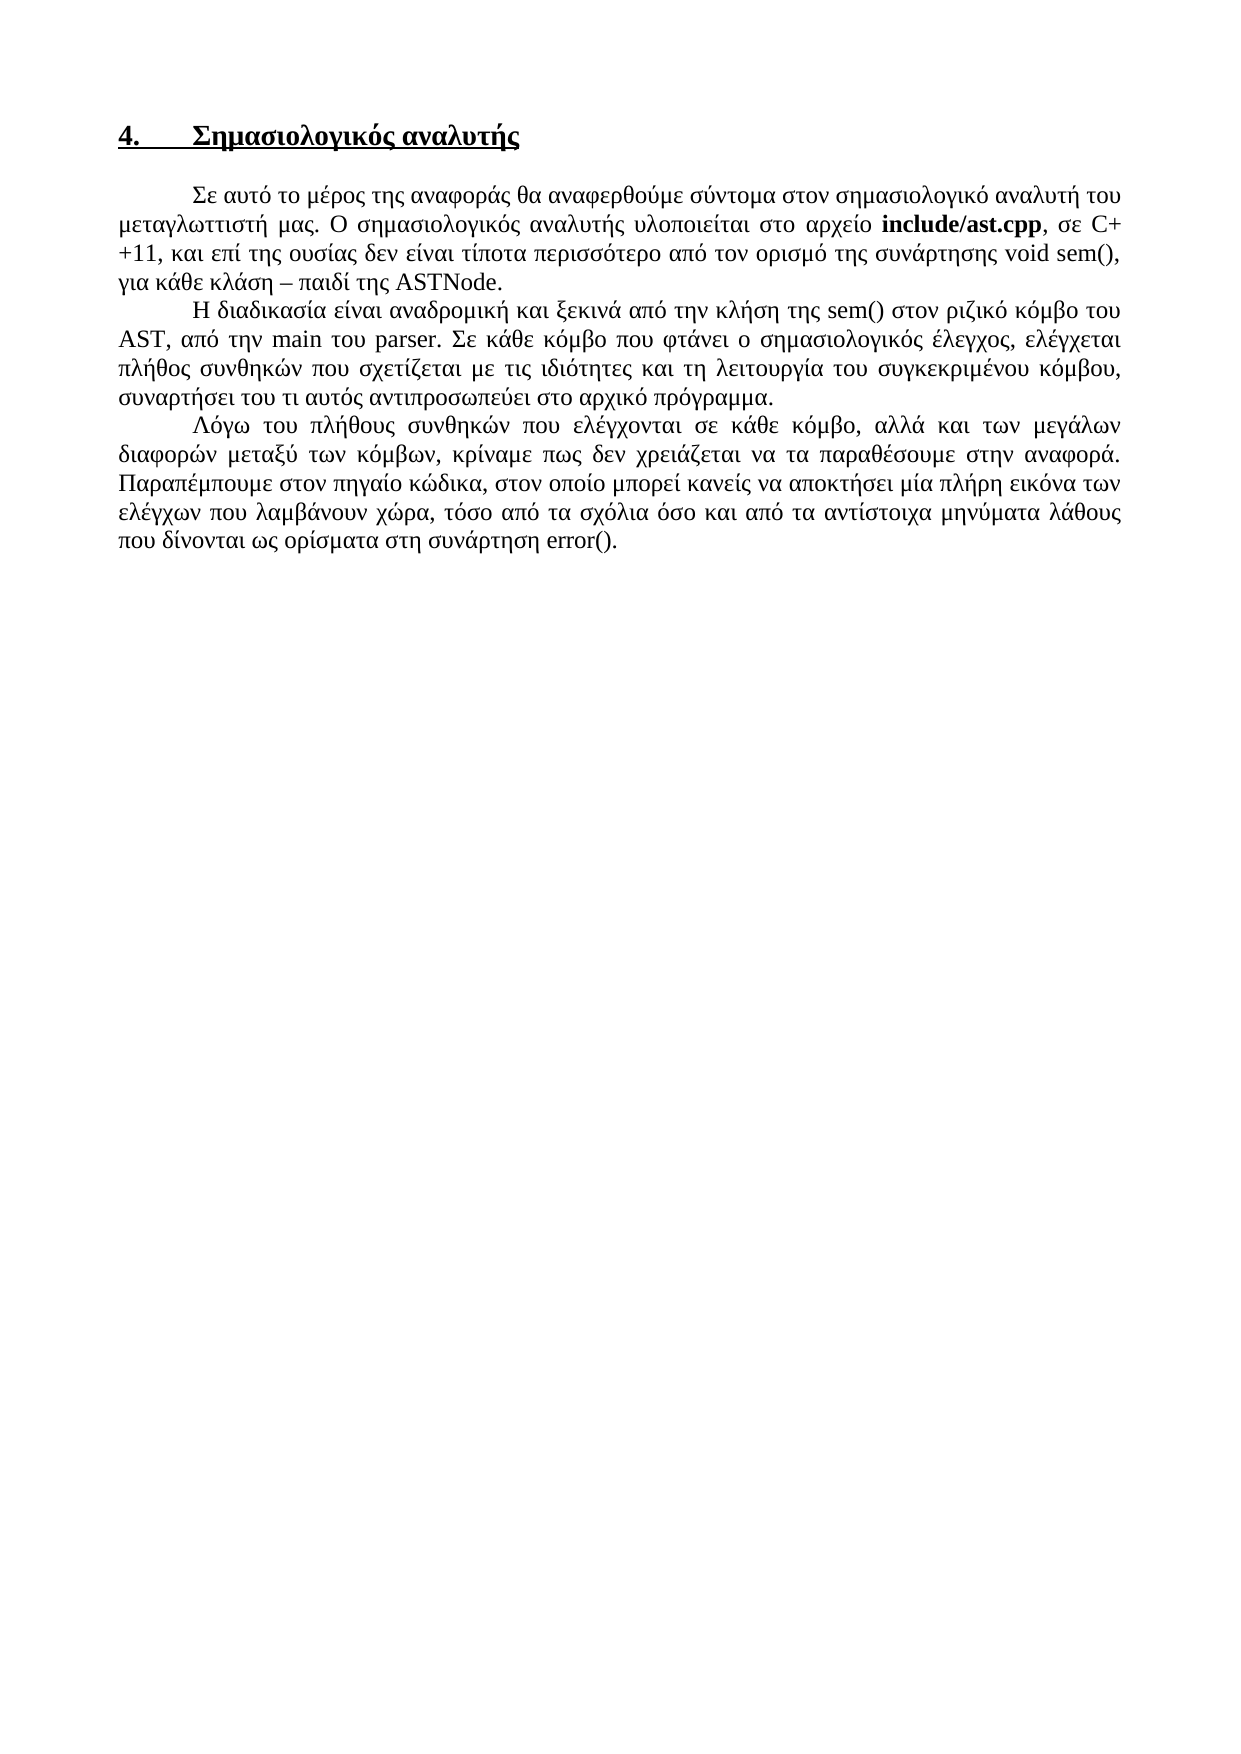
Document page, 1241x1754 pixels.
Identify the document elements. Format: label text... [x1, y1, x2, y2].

text 4. Σημασιολογικός αναλυτής [118, 118, 1122, 152]
text Λόγω του πλήθους συνθηκών που ελέγχονται σε κάθε κόμβο, αλλά και των μεγάλων διαφορών μεταξύ των κόμβων, κρίναμε πως δεν χρειάζεται να τα παραθέσουμε στην αναφορά. Παραπέμπουμε στον πηγαίο κώδικα, στον οποίο μπορεί κανείς να αποκτήσει μία πλήρη εικόνα των ελέγχων που λαμβάνουν χώρα, τόσο από τα σχόλια όσο και από τα αντίστοιχα μηνύματα λάθους που δίνονται ως ορίσματα στη συνάρτηση error(). [118, 410, 1122, 554]
text Σε αυτό το μέρος της αναφοράς θα αναφερθούμε σύντομα στον σημασιολογικό αναλυτή του μεταγλωττιστή μας. Ο σημασιολογικός αναλυτής υλοποιείται στο αρχείο include/ast.cpp, σε C++11, και επί της ουσίας δεν είναι τίποτα περισσότερο από τον ορισμό της συνάρτησης void sem(), για κάθε κλάση – παιδί της ASTNode. [118, 180, 1122, 295]
text Η διαδικασία είναι αναδρομική και ξεκινά από την κλήση της sem() στον ριζικό κόμβο του AST, από την main του parser. Σε κάθε κόμβο που φτάνει ο σημασιολογικός έλεγχος, ελέγχεται πλήθος συνθηκών που σχετίζεται με τις ιδιότητες και τη λειτουργία του συγκεκριμένου κόμβου, συναρτήσει του τι αυτός αντιπροσωπεύει στο αρχικό πρόγραμμα. [118, 295, 1122, 410]
